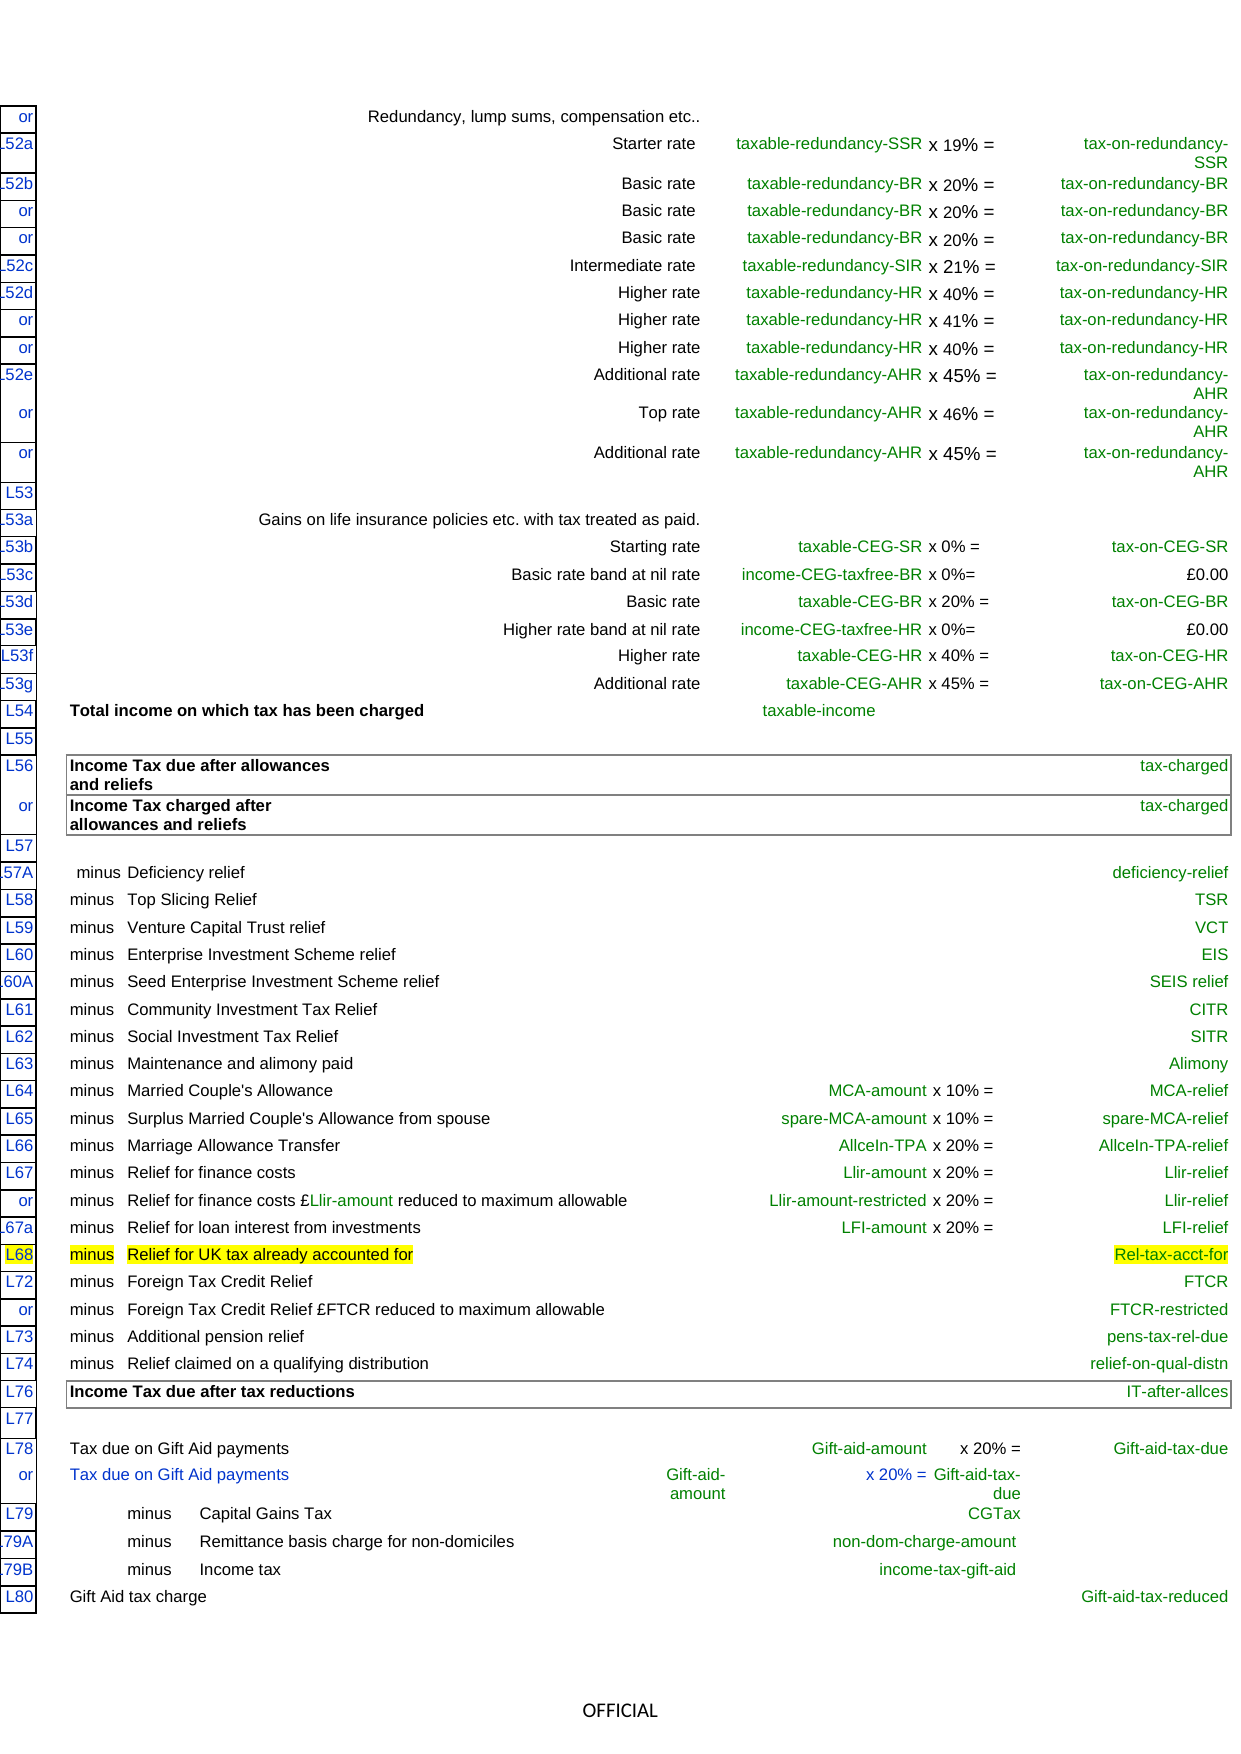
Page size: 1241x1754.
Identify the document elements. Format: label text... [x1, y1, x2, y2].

table_cell £0.00 [1019, 618, 1231, 645]
table_cell L67a [1, 1218, 35, 1243]
table_cell [223, 481, 360, 509]
table_cell L53e [1, 620, 35, 645]
table_cell x 40% = [925, 645, 1019, 672]
table_cell x 41% = [925, 309, 1019, 336]
table_cell L68 [1, 1245, 35, 1271]
table_cell [724, 481, 925, 509]
table_cell [640, 727, 728, 754]
table_cell Total income on which tax has been charged [66, 700, 640, 727]
table_cell [640, 998, 728, 1025]
table_cell Relief for finance costs [124, 1162, 640, 1189]
table_cell L60A [1, 972, 35, 998]
table_cell [930, 756, 1024, 794]
table_cell [360, 796, 640, 834]
table_cell [37, 1530, 66, 1558]
table_cell tax-on-CEG-SR [1019, 536, 1231, 563]
table_cell [640, 1025, 728, 1052]
table_cell [118, 132, 227, 172]
table_cell [37, 336, 66, 363]
table_cell x 21% = [925, 254, 1047, 281]
table_cell tax-on-CEG-BR [1019, 591, 1231, 618]
table_cell [640, 916, 728, 943]
table_cell [640, 1503, 728, 1530]
table_cell [223, 281, 360, 309]
table_cell [703, 509, 1019, 536]
table_cell minus [66, 998, 124, 1025]
table_cell minus [66, 1053, 124, 1080]
table_cell x 20% = [728, 1465, 929, 1503]
table_cell taxable-CEG-BR [703, 591, 925, 618]
table_cell [66, 591, 124, 618]
table_cell MCA-relief [1024, 1080, 1231, 1107]
table_cell x 20% = [930, 1189, 1024, 1216]
table_cell [1024, 1503, 1231, 1530]
table_cell Gift-aid-amount [693, 1438, 929, 1465]
table_cell Foreign Tax Credit Relief [124, 1271, 360, 1298]
table_cell [930, 1271, 1024, 1298]
table_cell AllceIn-TPA-relief [1024, 1134, 1231, 1162]
table_cell minus [66, 1025, 124, 1052]
table_cell [640, 700, 759, 727]
table_cell Higher rate [360, 309, 703, 336]
table_cell [360, 481, 703, 509]
table_cell tax-on-redundancy-SSR [1048, 132, 1231, 172]
table_cell [66, 254, 118, 281]
table_cell [1231, 1107, 1240, 1134]
table_cell [37, 536, 66, 563]
table_cell FTCR [1024, 1271, 1231, 1298]
table_cell CITR [1024, 998, 1231, 1025]
table_cell Tax due on Gift Aid payments [66, 1438, 360, 1465]
table_cell x 10% = [930, 1107, 1024, 1134]
table_cell [1231, 1134, 1240, 1162]
table_cell [930, 1025, 1024, 1052]
table_cell [930, 971, 1024, 998]
table_cell minus [66, 1189, 124, 1216]
table_cell [1231, 200, 1240, 227]
table_cell CGTax [930, 1503, 1024, 1530]
table_cell Tax due on Gift Aid payments [66, 1465, 360, 1503]
table_cell [1231, 673, 1240, 700]
table_cell [1231, 889, 1240, 916]
table_cell or [1, 228, 35, 254]
table_cell [1231, 563, 1240, 591]
table_cell [1162, 105, 1240, 132]
table_cell [66, 172, 118, 199]
table_cell x 20% = [930, 1438, 1024, 1465]
table_cell Additional pension relief [124, 1325, 640, 1353]
table_cell Income Tax due after tax reductions [67, 1382, 724, 1407]
table_cell [1231, 363, 1240, 403]
table_cell [37, 1298, 66, 1325]
table_cell [640, 1325, 728, 1353]
table_cell [37, 727, 66, 754]
table_cell minus [66, 1244, 124, 1271]
table_cell [1231, 1353, 1240, 1380]
table_cell [37, 509, 66, 536]
table_cell [640, 943, 728, 971]
table_cell minus [66, 889, 124, 916]
table_cell or [1, 201, 35, 227]
table_cell Gift-aid-tax-due [930, 1465, 1024, 1503]
table_cell [925, 1382, 1019, 1407]
table_cell VCT [1024, 916, 1231, 943]
table_cell taxable-redundancy-HR [703, 336, 925, 363]
table_cell x 0%= [925, 563, 1019, 591]
table_cell [1231, 1244, 1240, 1271]
table_cell [1231, 309, 1240, 336]
table_cell Gains on life insurance policies etc. with tax treated as paid. [66, 509, 703, 536]
table_cell [728, 1298, 929, 1325]
table_cell [728, 1503, 929, 1530]
table_cell [66, 1409, 124, 1437]
table_cell tax-on-redundancy-SIR [1048, 254, 1231, 281]
table_cell [37, 563, 66, 591]
table_cell minus [66, 1134, 124, 1162]
table_cell [223, 336, 360, 363]
table_cell [1231, 1080, 1240, 1107]
table_cell [703, 481, 724, 509]
table_cell [1232, 794, 1240, 834]
table_cell MCA-amount [640, 1080, 929, 1107]
table_cell Capital Gains Tax [196, 1503, 640, 1530]
table_cell x 10% = [930, 1080, 1024, 1107]
table_cell [640, 1053, 728, 1080]
table_cell or [1, 1300, 35, 1325]
table_cell [37, 200, 66, 227]
table_cell taxable-CEG-HR [703, 645, 925, 672]
table_cell L63 [1, 1054, 35, 1080]
table_cell Marriage Allowance Transfer [124, 1134, 640, 1162]
table_cell deficiency-relief [1024, 861, 1231, 889]
table_cell x 45% = [925, 673, 1015, 700]
table_cell [37, 309, 66, 336]
table_cell [37, 363, 66, 403]
table_cell Basic rate band at nil rate [66, 563, 703, 591]
table_cell [223, 1409, 360, 1437]
table_cell taxable-redundancy-AHR [703, 363, 925, 403]
table_cell Llir-amount [640, 1162, 929, 1189]
table_cell tax-charged [1024, 796, 1230, 834]
table_cell [124, 441, 222, 481]
table_cell [1231, 700, 1240, 727]
table_cell [1231, 227, 1240, 254]
table_cell [728, 1353, 929, 1380]
table_cell tax-on-redundancy-HR [1019, 281, 1231, 309]
table_cell [124, 645, 222, 672]
table_cell minus [66, 1271, 124, 1298]
table_cell [1019, 509, 1162, 536]
table_cell [124, 309, 222, 336]
table_cell [37, 254, 66, 281]
table_cell taxable-redundancy-SSR [699, 132, 925, 172]
table_cell [66, 1558, 124, 1585]
table_cell [640, 971, 728, 998]
table_cell [124, 336, 222, 363]
table_cell tax-on-redundancy-AHR [1052, 441, 1231, 481]
table_cell [124, 481, 222, 509]
table_cell [640, 1409, 728, 1437]
table_cell Starting rate [66, 536, 703, 563]
table_cell [37, 1107, 66, 1134]
table_cell L52e [1, 365, 35, 403]
table_cell [66, 200, 118, 227]
table_cell Basic rate [227, 227, 698, 254]
table_cell [1024, 836, 1231, 861]
table_cell [360, 861, 640, 889]
table_cell [728, 916, 929, 943]
table_cell [37, 1380, 66, 1407]
table_cell minus [124, 1503, 196, 1530]
table_cell FTCR-restricted [930, 1298, 1231, 1325]
table_cell or [1, 107, 35, 132]
table_cell [1231, 1558, 1240, 1585]
table_cell [37, 132, 66, 172]
table_cell taxable-redundancy-BR [699, 172, 925, 199]
table_cell L57 [1, 835, 36, 861]
table_cell Venture Capital Trust relief [124, 916, 640, 943]
table_cell taxable-redundancy-SIR [699, 254, 925, 281]
table_cell Llir-amount-restricted [640, 1189, 929, 1216]
table_cell [1231, 1216, 1240, 1243]
table_cell AllceIn-TPA [640, 1134, 929, 1162]
table_cell [1231, 645, 1240, 672]
table_cell [1231, 536, 1240, 563]
table_cell L79A [1, 1532, 35, 1558]
table_cell Basic rate [227, 172, 698, 199]
table_cell Surplus Married Couple's Allowance from spouse [124, 1107, 640, 1134]
table_cell L59 [1, 918, 35, 943]
table_cell Gift-aid-tax-reduced [832, 1585, 1231, 1612]
table_cell taxable-redundancy-AHR [703, 441, 925, 481]
table_cell L56 [1, 756, 36, 794]
table_cell [1019, 1530, 1231, 1558]
table_cell Gift Aid tax charge [66, 1585, 307, 1612]
table_cell [37, 1407, 66, 1437]
table_cell [360, 1271, 640, 1298]
table_cell [37, 281, 66, 309]
table_cell [66, 403, 124, 441]
table_cell [1231, 916, 1240, 943]
table_cell [37, 861, 66, 889]
table_cell Married Couple's Allowance [124, 1080, 640, 1107]
table_cell [360, 889, 640, 916]
table_cell [66, 227, 118, 254]
table_cell TSR [1024, 889, 1231, 916]
table_cell income-tax-gift-aid [724, 1558, 1019, 1585]
table_cell [66, 645, 124, 672]
table_cell Relief for loan interest from investments [124, 1216, 640, 1243]
table_cell [930, 1053, 1024, 1080]
table_cell x 45% = [925, 441, 1052, 481]
table_cell [37, 673, 66, 700]
table_cell [1231, 1053, 1240, 1080]
table_cell minus [124, 1558, 196, 1585]
table_cell taxable-redundancy-HR [703, 309, 925, 336]
table_cell [1231, 943, 1240, 971]
table_cell Gift-aid-tax-due [1024, 1438, 1231, 1465]
table_cell or [1, 403, 35, 441]
table_cell SITR [1024, 1025, 1231, 1052]
table_cell [1162, 509, 1240, 536]
table_cell tax-on-redundancy-AHR [1052, 363, 1231, 403]
table_cell [1231, 1465, 1240, 1503]
table_cell [263, 836, 360, 861]
table_cell tax-charged [1024, 756, 1230, 794]
table_cell Top rate [223, 403, 703, 441]
table_cell tax-on-redundancy-BR [1048, 200, 1231, 227]
table_cell [124, 673, 222, 700]
table_cell tax-on-CEG-HR [1019, 645, 1231, 672]
table_cell [37, 227, 66, 254]
table_cell [1231, 441, 1240, 481]
table_cell [1231, 1503, 1240, 1530]
table_cell [66, 441, 124, 481]
table_cell [1024, 1409, 1231, 1437]
table_cell L77 [1, 1408, 35, 1437]
table_cell [66, 336, 124, 363]
table_cell Income Tax due after allowances and reliefs [67, 756, 360, 794]
table_cell [1231, 1325, 1240, 1353]
table_cell £0.00 [1019, 563, 1231, 591]
table_cell [1024, 700, 1231, 727]
table_cell tax-on-CEG-AHR [1015, 673, 1231, 700]
table_cell [1019, 1558, 1231, 1585]
table_cell [930, 889, 1024, 916]
table_cell minus [66, 1298, 124, 1325]
table_cell [930, 1409, 1024, 1437]
table_cell x 45% = [925, 363, 1052, 403]
table_cell [37, 1025, 66, 1052]
table_cell income-CEG-taxfree-HR [703, 618, 925, 645]
table_cell [1232, 1380, 1240, 1407]
table_cell [37, 1438, 66, 1465]
table_cell or [1, 443, 35, 481]
table_cell L52b [1, 174, 35, 199]
table_cell [37, 889, 66, 916]
table_cell [724, 1382, 925, 1407]
table_cell or [1, 794, 36, 834]
table_cell income-CEG-taxfree-BR [703, 563, 925, 591]
table_cell [1231, 336, 1240, 363]
table_cell L55 [1, 729, 35, 754]
table_cell [360, 1438, 640, 1465]
table_cell [728, 889, 929, 916]
table_cell minus [66, 916, 124, 943]
table_cell [118, 227, 227, 254]
table_cell [37, 1244, 66, 1271]
table_cell Income tax [196, 1558, 724, 1585]
table_cell [640, 1438, 693, 1465]
table_cell tax-on-redundancy-AHR [1052, 403, 1231, 441]
table_cell Intermediate rate [227, 254, 698, 281]
table_cell [37, 1503, 66, 1530]
table_cell [640, 1271, 728, 1298]
table_cell [124, 403, 222, 441]
table_cell L61 [1, 1000, 35, 1025]
table_cell [728, 971, 929, 998]
table_cell [263, 861, 360, 889]
table_cell [728, 1409, 929, 1437]
table_cell [930, 727, 1024, 754]
table_cell [37, 591, 66, 618]
table_cell [66, 481, 124, 509]
table_cell x 0% = [925, 536, 1019, 563]
table_cell or [1, 1191, 35, 1216]
table_cell [728, 727, 929, 754]
table_cell L52c [1, 256, 35, 281]
table_cell [728, 943, 929, 971]
table_cell [37, 1053, 66, 1080]
table_cell [118, 254, 227, 281]
table_cell L80 [1, 1587, 35, 1612]
table_cell [728, 1053, 929, 1080]
table_cell taxable-redundancy-AHR [703, 403, 925, 441]
table_cell L52d [1, 283, 35, 309]
table_cell [930, 1244, 1024, 1271]
table_cell x 46% = [925, 403, 1052, 441]
table_cell [37, 1465, 66, 1503]
table_cell L53a [1, 510, 36, 536]
table_cell x 20% = [925, 591, 1019, 618]
table_cell taxable-income [759, 700, 1024, 727]
table_cell Higher rate [360, 336, 703, 363]
table_cell [1231, 1298, 1240, 1325]
table_cell EIS [1024, 943, 1231, 971]
table_cell [930, 916, 1024, 943]
table_cell L58 [1, 890, 35, 916]
table_cell [360, 1465, 640, 1503]
table_cell minus [66, 1353, 124, 1380]
table_cell L79 [1, 1504, 35, 1530]
table_cell [640, 756, 728, 794]
table_cell [930, 796, 1024, 834]
table_cell [37, 754, 66, 794]
table_cell minus [66, 1107, 124, 1134]
table_cell spare-MCA-amount [640, 1107, 929, 1134]
table_cell L66 [1, 1136, 35, 1162]
table_cell [124, 1409, 222, 1437]
table_cell [640, 796, 728, 834]
table_cell [37, 1134, 66, 1162]
table_cell [728, 1025, 929, 1052]
table_cell [1231, 998, 1240, 1025]
table_cell Income Tax charged after allowances and reliefs [67, 796, 360, 834]
table_cell [640, 861, 728, 889]
table_cell [1231, 1271, 1240, 1298]
table_cell [728, 1325, 929, 1353]
table_cell [124, 591, 222, 618]
table_cell tax-on-redundancy-BR [1048, 227, 1231, 254]
table_cell minus [66, 861, 124, 889]
table_cell x 20% = [930, 1162, 1024, 1189]
table_cell [640, 1585, 728, 1612]
table_cell [37, 105, 66, 132]
table_cell taxable-CEG-AHR [703, 673, 925, 700]
table_cell [37, 794, 66, 834]
table_cell [1019, 481, 1231, 509]
table_cell taxable-CEG-SR [703, 536, 925, 563]
table_cell [728, 836, 929, 861]
table_cell tax-on-redundancy-HR [1019, 309, 1231, 336]
table_cell [1024, 727, 1231, 754]
table_cell L52a [1, 134, 35, 172]
table_cell taxable-redundancy-BR [699, 200, 925, 227]
table_cell x 20% = [930, 1216, 1024, 1243]
table_cell minus [66, 1216, 124, 1243]
table_cell Llir-relief [1024, 1162, 1231, 1189]
table_cell [37, 403, 66, 441]
table_cell L53g [1, 674, 36, 700]
table_cell [37, 1353, 66, 1380]
table_cell L64 [1, 1081, 35, 1107]
table_cell [728, 861, 929, 889]
table_cell [37, 441, 66, 481]
table_cell L72 [1, 1272, 35, 1298]
table_cell [360, 727, 640, 754]
table_cell [37, 618, 66, 645]
table_cell [37, 172, 66, 199]
table_cell Additional rate [223, 673, 703, 700]
table_cell L53c [1, 565, 35, 591]
table_cell [1231, 254, 1240, 281]
table_cell [1231, 1585, 1240, 1612]
table_cell [37, 645, 66, 672]
table_cell [37, 1558, 66, 1585]
table_cell [1231, 1025, 1240, 1052]
table_cell [640, 1298, 728, 1325]
table_cell [66, 281, 124, 309]
table_cell LFI-amount [640, 1216, 929, 1243]
table_cell [728, 796, 929, 834]
table_cell Redundancy, lump sums, compensation etc.. [66, 105, 703, 132]
table_cell x 40% = [925, 281, 1019, 309]
table_cell [930, 836, 1024, 861]
table_cell x 20% = [925, 227, 1047, 254]
table_cell [66, 363, 124, 403]
table_cell [640, 1353, 728, 1380]
table_cell [66, 1503, 124, 1530]
table_cell L57A [1, 863, 36, 889]
table_cell or [1, 1465, 36, 1503]
table_cell [1231, 971, 1240, 998]
table_cell [640, 889, 728, 916]
table_cell [1231, 1438, 1240, 1465]
table_cell L74 [1, 1354, 35, 1380]
table_cell [1231, 403, 1240, 441]
table_cell pens-tax-rel-due [930, 1325, 1231, 1353]
table_cell Basic rate [223, 591, 703, 618]
table_cell [1231, 727, 1240, 754]
table_cell [640, 1244, 929, 1271]
table_cell [37, 1189, 66, 1216]
table_cell Remittance basis charge for non-domiciles [196, 1530, 724, 1558]
table_cell [1231, 1407, 1240, 1437]
table_cell [37, 834, 66, 861]
table_cell [1231, 1189, 1240, 1216]
table_cell Relief claimed on a qualifying distribution [124, 1353, 640, 1380]
table_cell spare-MCA-relief [1024, 1107, 1231, 1134]
table_cell [1231, 172, 1240, 199]
table_cell L76 [1, 1381, 36, 1407]
table_cell Maintenance and alimony paid [124, 1053, 640, 1080]
table_cell L53b [1, 537, 35, 563]
table_cell [1231, 481, 1240, 509]
table_cell Enterprise Investment Scheme relief [124, 943, 640, 971]
table_cell [37, 1162, 66, 1189]
table_cell [930, 998, 1024, 1025]
table_cell [728, 756, 929, 794]
table_cell or [1, 338, 35, 363]
table_cell Higher rate [223, 645, 703, 672]
table_cell non-dom-charge-amount [724, 1530, 1019, 1558]
table_cell taxable-redundancy-HR [703, 281, 925, 309]
table_cell tax-on-redundancy-BR [1048, 172, 1231, 199]
table_cell [118, 172, 227, 199]
table_cell L67 [1, 1163, 35, 1189]
table_cell [66, 132, 118, 172]
table_cell [1231, 591, 1240, 618]
table_cell IT-after-allces [1019, 1382, 1230, 1407]
table_cell Higher rate [360, 281, 703, 309]
table_cell L62 [1, 1027, 35, 1052]
table_cell [703, 105, 1019, 132]
table_cell [66, 1530, 124, 1558]
table_cell L79B [1, 1559, 35, 1585]
table_cell [37, 1585, 66, 1612]
table_cell [360, 1409, 640, 1437]
table_cell [124, 281, 222, 309]
table_cell relief-on-qual-distn [930, 1353, 1231, 1380]
table_cell [124, 727, 222, 754]
table_cell taxable-redundancy-BR [699, 227, 925, 254]
table_cell [360, 836, 640, 861]
table_cell Seed Enterprise Investment Scheme relief [124, 971, 640, 998]
table_cell L54 [1, 701, 35, 727]
table_cell minus [66, 1325, 124, 1353]
table_cell [37, 1271, 66, 1298]
table_cell [1231, 834, 1240, 861]
table_cell L53 [1, 483, 35, 509]
table_cell [37, 998, 66, 1025]
table_cell [1019, 105, 1162, 132]
table_cell x 20% = [925, 200, 1047, 227]
table_cell [360, 756, 640, 794]
table_cell L53d [1, 592, 36, 618]
table_cell [223, 727, 360, 754]
table_cell [37, 971, 66, 998]
table_cell L78 [1, 1439, 36, 1465]
table_cell Additional rate [223, 363, 703, 403]
table_cell Foreign Tax Credit Relief £FTCR reduced to maximum allowable [124, 1298, 640, 1325]
table_cell x 0%= [925, 618, 1019, 645]
table_cell [728, 1271, 929, 1298]
table_cell L73 [1, 1327, 35, 1353]
table_cell [728, 998, 929, 1025]
table_cell minus [124, 1530, 196, 1558]
table_cell Llir-relief [1024, 1189, 1231, 1216]
table_cell [37, 1216, 66, 1243]
table_cell Alimony [1024, 1053, 1231, 1080]
table_cell [37, 916, 66, 943]
table_cell x 19% = [925, 132, 1047, 172]
table_cell Rel-tax-acct-for [1024, 1244, 1231, 1271]
table_cell or [1, 310, 35, 336]
table_cell [37, 1080, 66, 1107]
table_cell [925, 481, 1019, 509]
table_cell LFI-relief [1024, 1216, 1231, 1243]
table_cell x 20% = [930, 1134, 1024, 1162]
table_cell [1024, 1465, 1231, 1503]
table_cell Higher rate band at nil rate [66, 618, 703, 645]
table_cell [66, 673, 124, 700]
table_cell [118, 200, 227, 227]
table_cell [1232, 754, 1240, 794]
table_cell SEIS relief [1024, 971, 1231, 998]
table_cell [1231, 132, 1240, 172]
table_cell Top Slicing Relief [124, 889, 360, 916]
table_cell minus [66, 1080, 124, 1107]
table_cell minus [66, 1162, 124, 1189]
table_cell Relief for finance costs £Llir-amount reduced to maximum allowable [124, 1189, 640, 1216]
table_cell [37, 700, 66, 727]
table_cell tax-on-redundancy-HR [1019, 336, 1231, 363]
table_cell x 20% = [925, 172, 1047, 199]
table_cell x 40% = [925, 336, 1019, 363]
table_cell [930, 861, 1024, 889]
table_cell [640, 836, 728, 861]
table_cell minus [66, 943, 124, 971]
table_cell [66, 727, 124, 754]
table_cell Relief for UK tax already accounted for [124, 1244, 640, 1271]
table_cell [1231, 1530, 1240, 1558]
table_cell [124, 363, 222, 403]
table_cell [308, 1585, 360, 1612]
table_cell Additional rate [223, 441, 703, 481]
table_cell Deficiency relief [124, 861, 263, 889]
table_cell [930, 943, 1024, 971]
table_cell [1231, 1162, 1240, 1189]
table_cell Starter rate [227, 132, 698, 172]
table_cell Social Investment Tax Relief [124, 1025, 640, 1052]
table_cell [360, 1585, 640, 1612]
table_cell [37, 1325, 66, 1353]
table_cell Basic rate [227, 200, 698, 227]
table_cell L60 [1, 945, 35, 971]
table_cell [728, 1585, 832, 1612]
table_cell [223, 309, 360, 336]
table_cell L53f [1, 646, 36, 672]
table_cell [66, 836, 124, 861]
table_cell Gift-aid-amount [640, 1465, 728, 1503]
table_cell [1231, 861, 1240, 889]
table_cell [66, 309, 124, 336]
table_cell L65 [1, 1109, 35, 1134]
table_cell minus [66, 971, 124, 998]
table_cell [37, 943, 66, 971]
table_cell [1231, 281, 1240, 309]
table_cell [1231, 618, 1240, 645]
table_cell Community Investment Tax Relief [124, 998, 640, 1025]
table_cell [37, 481, 66, 509]
table_cell [124, 836, 263, 861]
